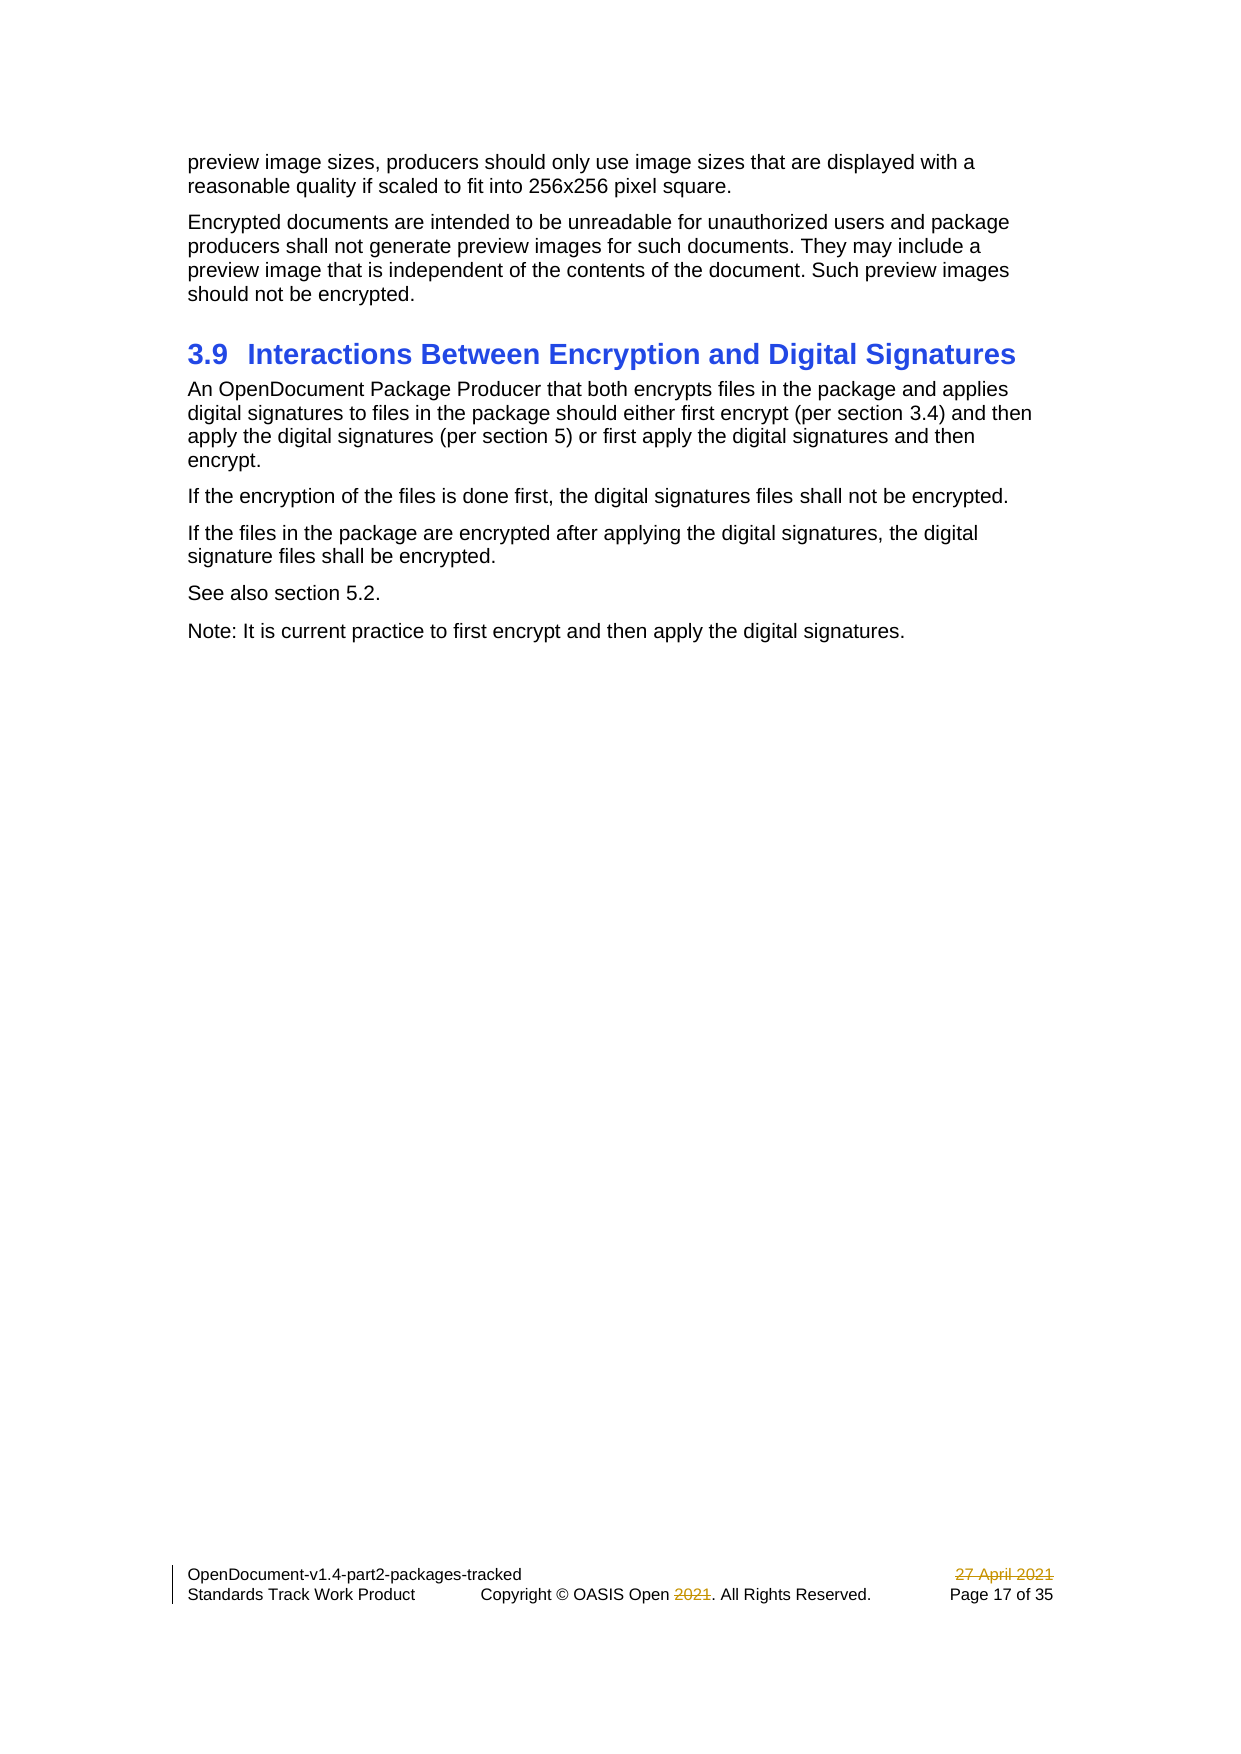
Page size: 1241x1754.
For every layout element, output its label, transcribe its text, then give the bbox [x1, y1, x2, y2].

subtitle Note: It is current practice to first encrypt and then apply the digital signatures. [187, 619, 1053, 643]
text preview image sizes, producers should only use image sizes that are displayed with a reasonable quality if scaled to fit into 256x256 pixel square. [187, 150, 1053, 198]
text Encrypted documents are intended to be unreadable for unauthorized users and package producers shall not generate preview images for such documents. They may include a preview image that is independent of the contents of the document. Such preview images should not be encrypted. [187, 210, 1053, 306]
subtitle Interactions Between Encryption and Digital Signatures [187, 337, 1053, 370]
text See also section 5.2. [187, 580, 1053, 604]
text If the files in the package are encrypted after applying the digital signatures, the digital signature files shall be encrypted. [187, 520, 1053, 568]
text An OpenDocument Package Producer that both encrypts files in the package and applies digital signatures to files in the package should either first encrypt (per section 3.4) and then apply the digital signatures (per section 5) or first apply the digital signatures and then encrypt. [187, 376, 1053, 472]
text If the encryption of the files is done first, the digital signatures files shall not be encrypted. [187, 484, 1053, 508]
